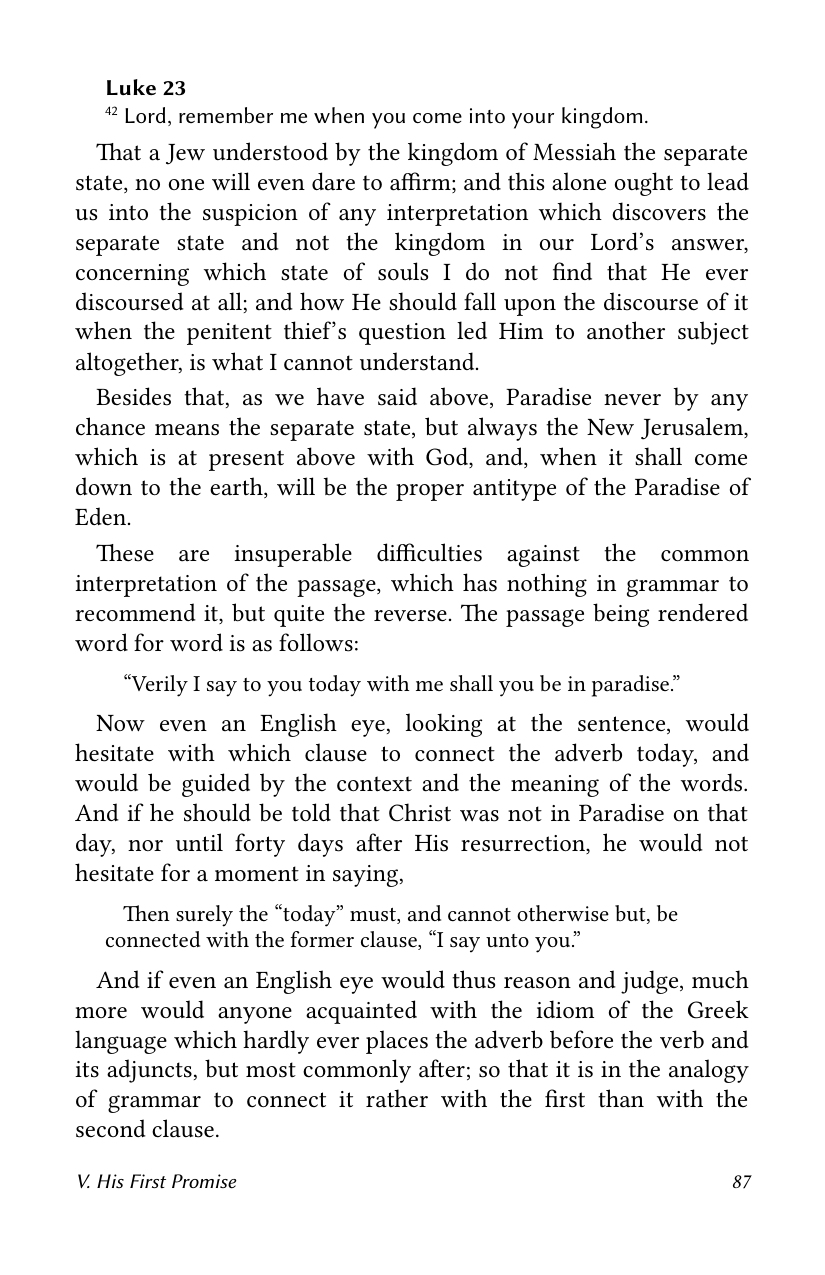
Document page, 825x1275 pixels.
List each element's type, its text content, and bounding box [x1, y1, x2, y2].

text Then surely the “today” must, and cannot otherwise but, be connected with the former clause, “I say unto you.” [105, 901, 720, 953]
text Luke 23 [105, 75, 750, 101]
text Now even an English eye, looking at the sentence, would hesitate with which clause to connect the adverb today, and would be guided by the context and the meaning of the words. And if he should be told that Christ was not in Paradise on that day, nor until forty days after His resurrection, he would not hesitate for a moment in saying, [75, 709, 750, 887]
text And if even an English eye would thus reason and judge, much more would anyone acquainted with the idiom of the Greek language which hardly ever places the adverb before the verb and its adjuncts, but most commonly after; so that it is in the analogy of grammar to connect it rather with the first than with the second clause. [75, 966, 750, 1144]
text That a Jew understood by the kingdom of Messiah the separate state, no one will even dare to affirm; and this alone ought to lead us into the suspicion of any interpretation which discovers the separate state and not the kingdom in our Lord’s answer, concerning which state of souls I do not find that He ever discoursed at all; and how He should fall upon the discourse of it when the penitent thief’s question led Him to another subject altogether, is what I cannot understand. [75, 138, 750, 376]
text Besides that, as we have said above, Paradise never by any chance means the separate state, but always the New Jerusalem, which is at present above with God, and, when it shall come down to the earth, will be the proper antitype of the Paradise of Eden. [75, 383, 750, 532]
text These are insuperable difficulties against the common interpretation of the passage, which has nothing in grammar to recommend it, but quite the reverse. The passage being rendered word for word is as follows: [75, 539, 750, 657]
text 42 Lord, remember me when you come into your kingdom. [105, 103, 720, 129]
text “Verily I say to you today with me shall you be in paradise.” [105, 671, 720, 697]
